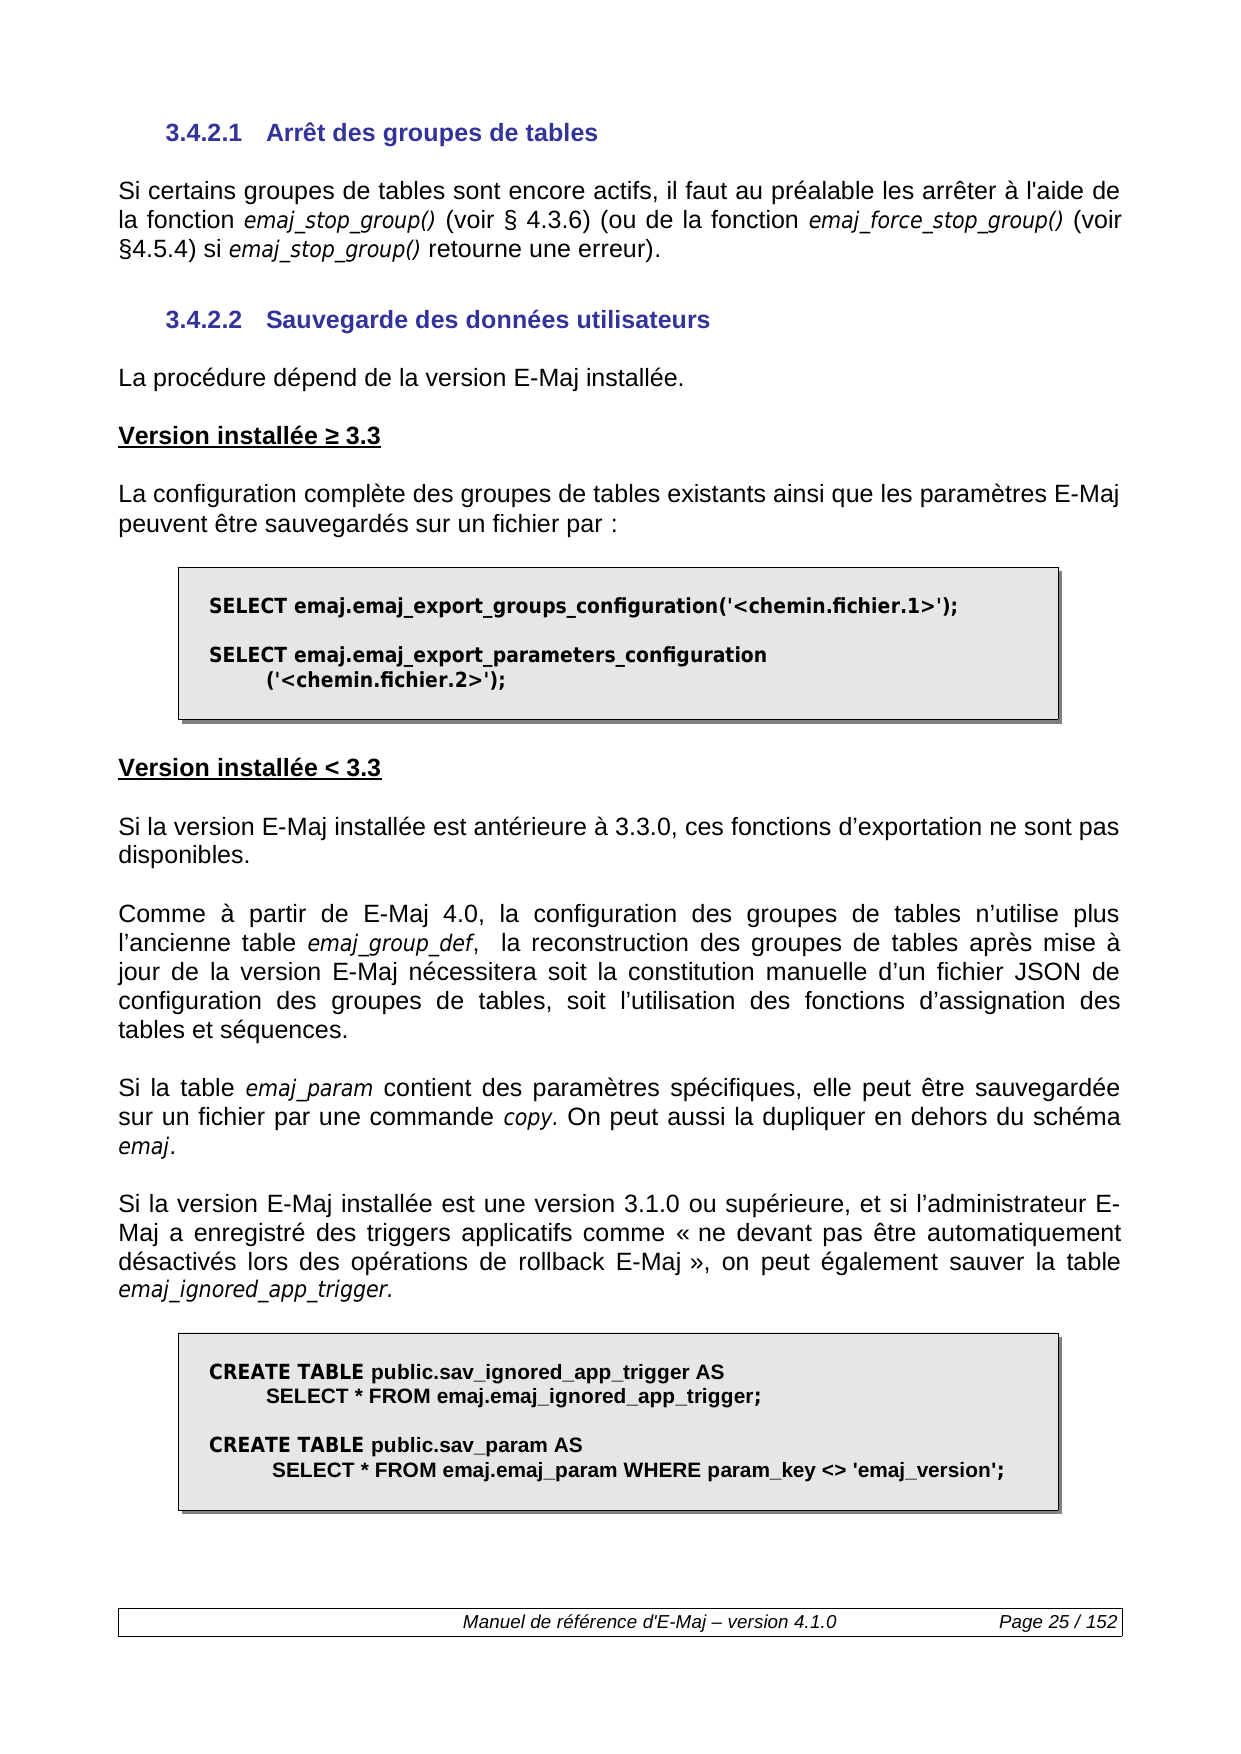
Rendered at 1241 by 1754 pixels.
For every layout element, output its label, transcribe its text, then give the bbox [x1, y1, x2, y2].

text Comme à partir de E-Maj 4.0, la configuration des groupes de tables n’utilise plus l’ancienne table emaj_group_def, la reconstruction des groupes de tables après mise à jour de la version E-Maj nécessitera soit la constitution manuelle d’un fichier JSON de configuration des groupes de tables, soit l’utilisation des fonctions d’assignation des tables et séquences. [118, 898, 1122, 1044]
text Version installée ≥ 3.3 [118, 421, 1122, 450]
text CREATE TABLE public.sav_ignored_app_trigger AS SELECT * FROM emaj.emaj_ignored_app_trigger; [179, 1357, 1058, 1406]
text Si la version E-Maj installée est une version 3.1.0 ou supérieure, et si l’administrateur E-Maj a enregistré des triggers applicatifs comme « ne devant pas être automatiquement désactivés lors des opérations de rollback E-Maj », on peut également sauver la table emaj_ignored_app_trigger. [118, 1189, 1122, 1303]
text SELECT emaj.emaj_export_groups_configuration('<chemin.fichier.1>'); [179, 591, 1058, 616]
text Si la version E-Maj installée est antérieure à 3.3.0, ces fonctions d’exportation ne sont pas disponibles. [118, 811, 1122, 869]
text La configuration complète des groupes de tables existants ainsi que les paramètres E-Maj peuvent être sauvegardés sur un fichier par : [118, 479, 1122, 537]
subtitle Arrêt des groupes de tables [165, 118, 1122, 147]
text Si la table emaj_param contient des paramètres spécifiques, elle peut être sauvegardée sur un fichier par une commande copy. On peut aussi la dupliquer en dehors du schéma emaj. [118, 1073, 1122, 1160]
text Si certains groupes de tables sont encore actifs, il faut au préalable les arrêter à l'aide de la fonction emaj_stop_group() (voir § 4.3.6) (ou de la fonction emaj_force_stop_group() (voir §4.5.4) si emaj_stop_group() retourne une erreur). [118, 176, 1122, 263]
text Version installée < 3.3 [118, 753, 1122, 782]
subtitle Sauvegarde des données utilisateurs [165, 305, 1122, 334]
text SELECT emaj.emaj_export_parameters_configuration ('<chemin.fichier.2>'); [179, 640, 1058, 689]
text La procédure dépend de la version E-Maj installée. [118, 363, 1122, 392]
text CREATE TABLE public.sav_param AS SELECT * FROM emaj.emaj_param WHERE param_key <> 'emaj_version'; [179, 1430, 1058, 1479]
